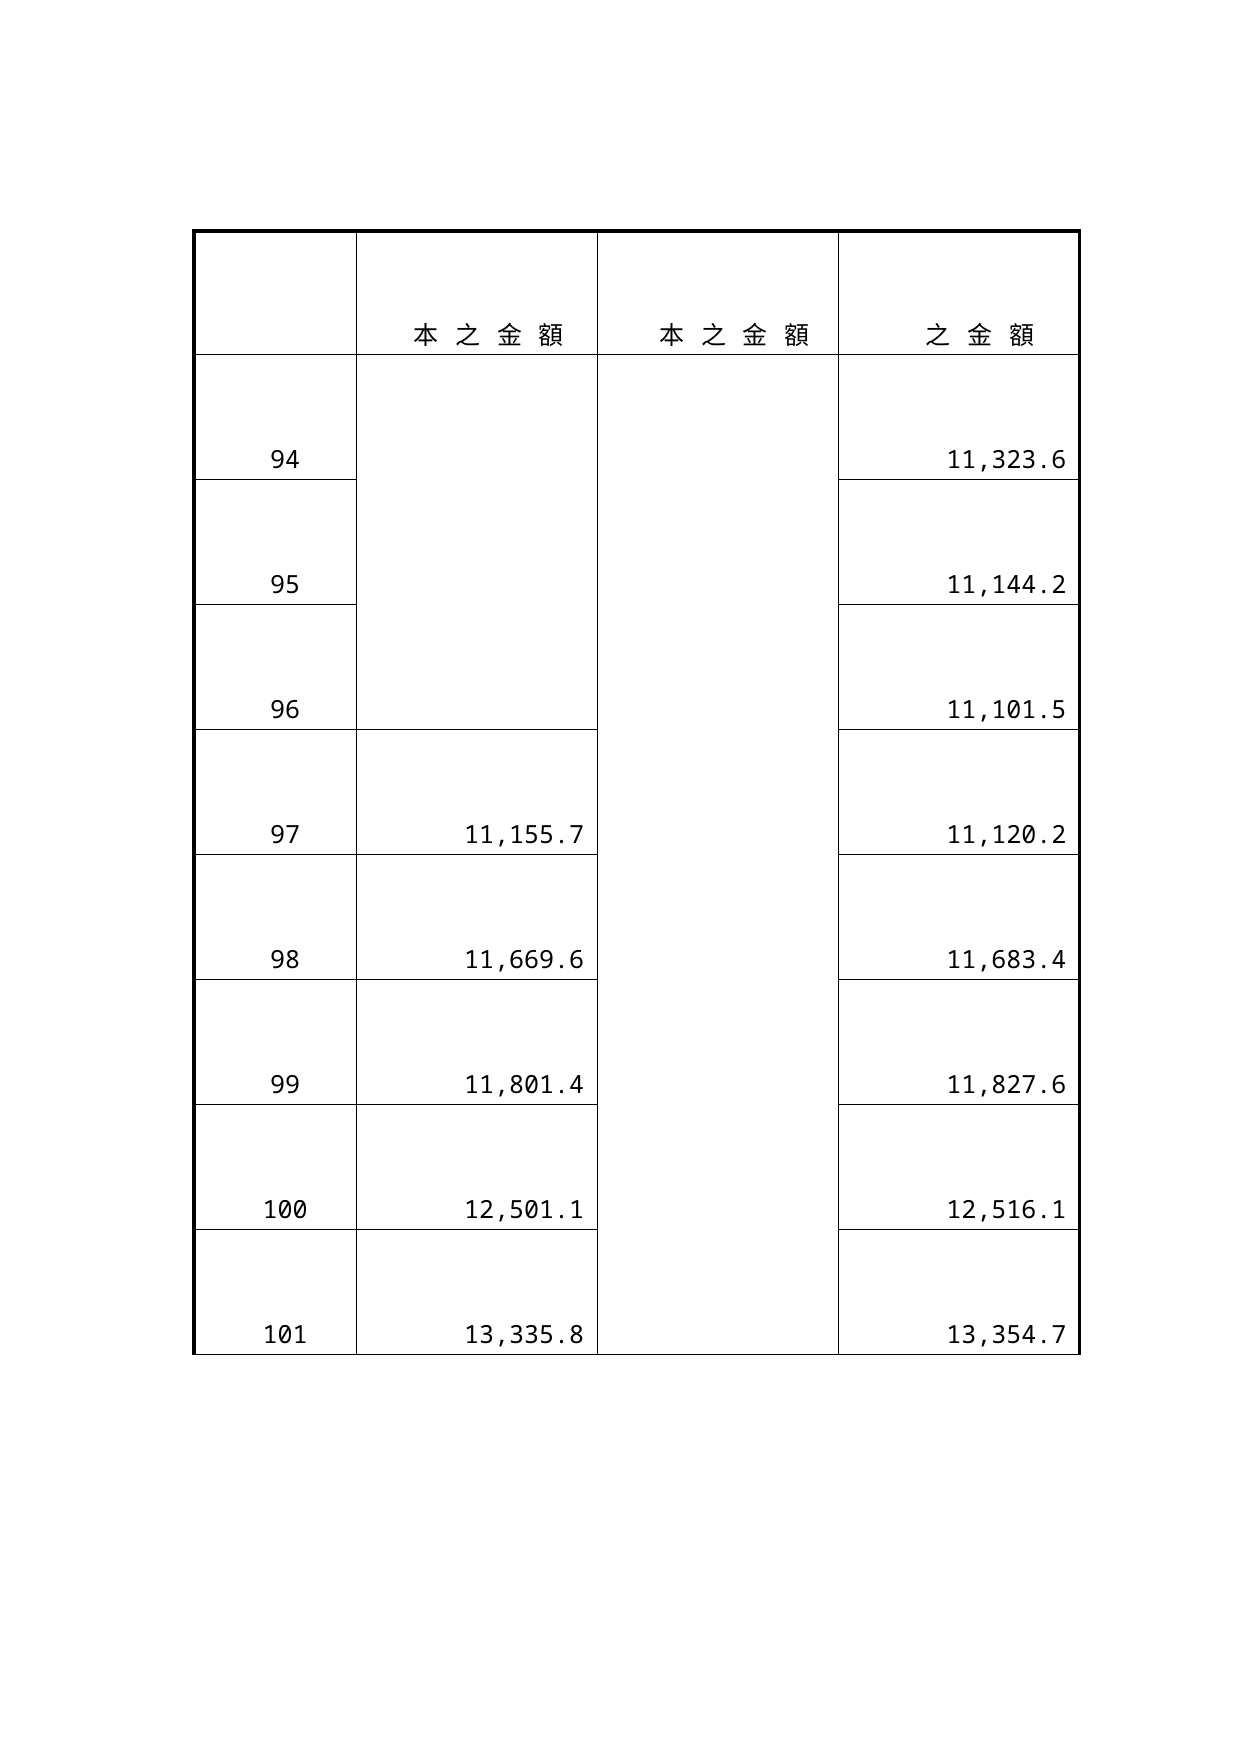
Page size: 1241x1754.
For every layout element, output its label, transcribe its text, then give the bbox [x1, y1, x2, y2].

table_cell 99 [196, 980, 356, 1104]
table_cell 11,323.6 [839, 355, 1078, 479]
table_cell 11,683.4 [839, 855, 1078, 979]
table_header 之金額 [839, 233, 1078, 354]
table_cell 11,801.4 [357, 980, 597, 1104]
table_cell 96 [196, 605, 356, 729]
table_cell 11,101.5 [839, 605, 1078, 729]
table_cell 95 [196, 480, 356, 604]
table_cell [357, 355, 597, 729]
table_cell 100 [196, 1105, 356, 1229]
table_cell 12,516.1 [839, 1105, 1078, 1229]
table_cell 101 [196, 1230, 356, 1354]
table_cell 13,335.8 [357, 1230, 597, 1354]
table_cell 98 [196, 855, 356, 979]
table_cell 13,354.7 [839, 1230, 1078, 1354]
table_header 本之金額 [357, 233, 597, 354]
table_cell 11,155.7 [357, 730, 597, 854]
table_header 本之金額 [598, 233, 838, 354]
table_cell 94 [196, 355, 356, 479]
table_cell 11,827.6 [839, 980, 1078, 1104]
table_cell 11,144.2 [839, 480, 1078, 604]
table_cell 12,501.1 [357, 1105, 597, 1229]
table_cell 97 [196, 730, 356, 854]
table_header [196, 233, 356, 354]
table_cell 11,120.2 [839, 730, 1078, 854]
table_cell 11,669.6 [357, 855, 597, 979]
table_cell [598, 355, 838, 1354]
